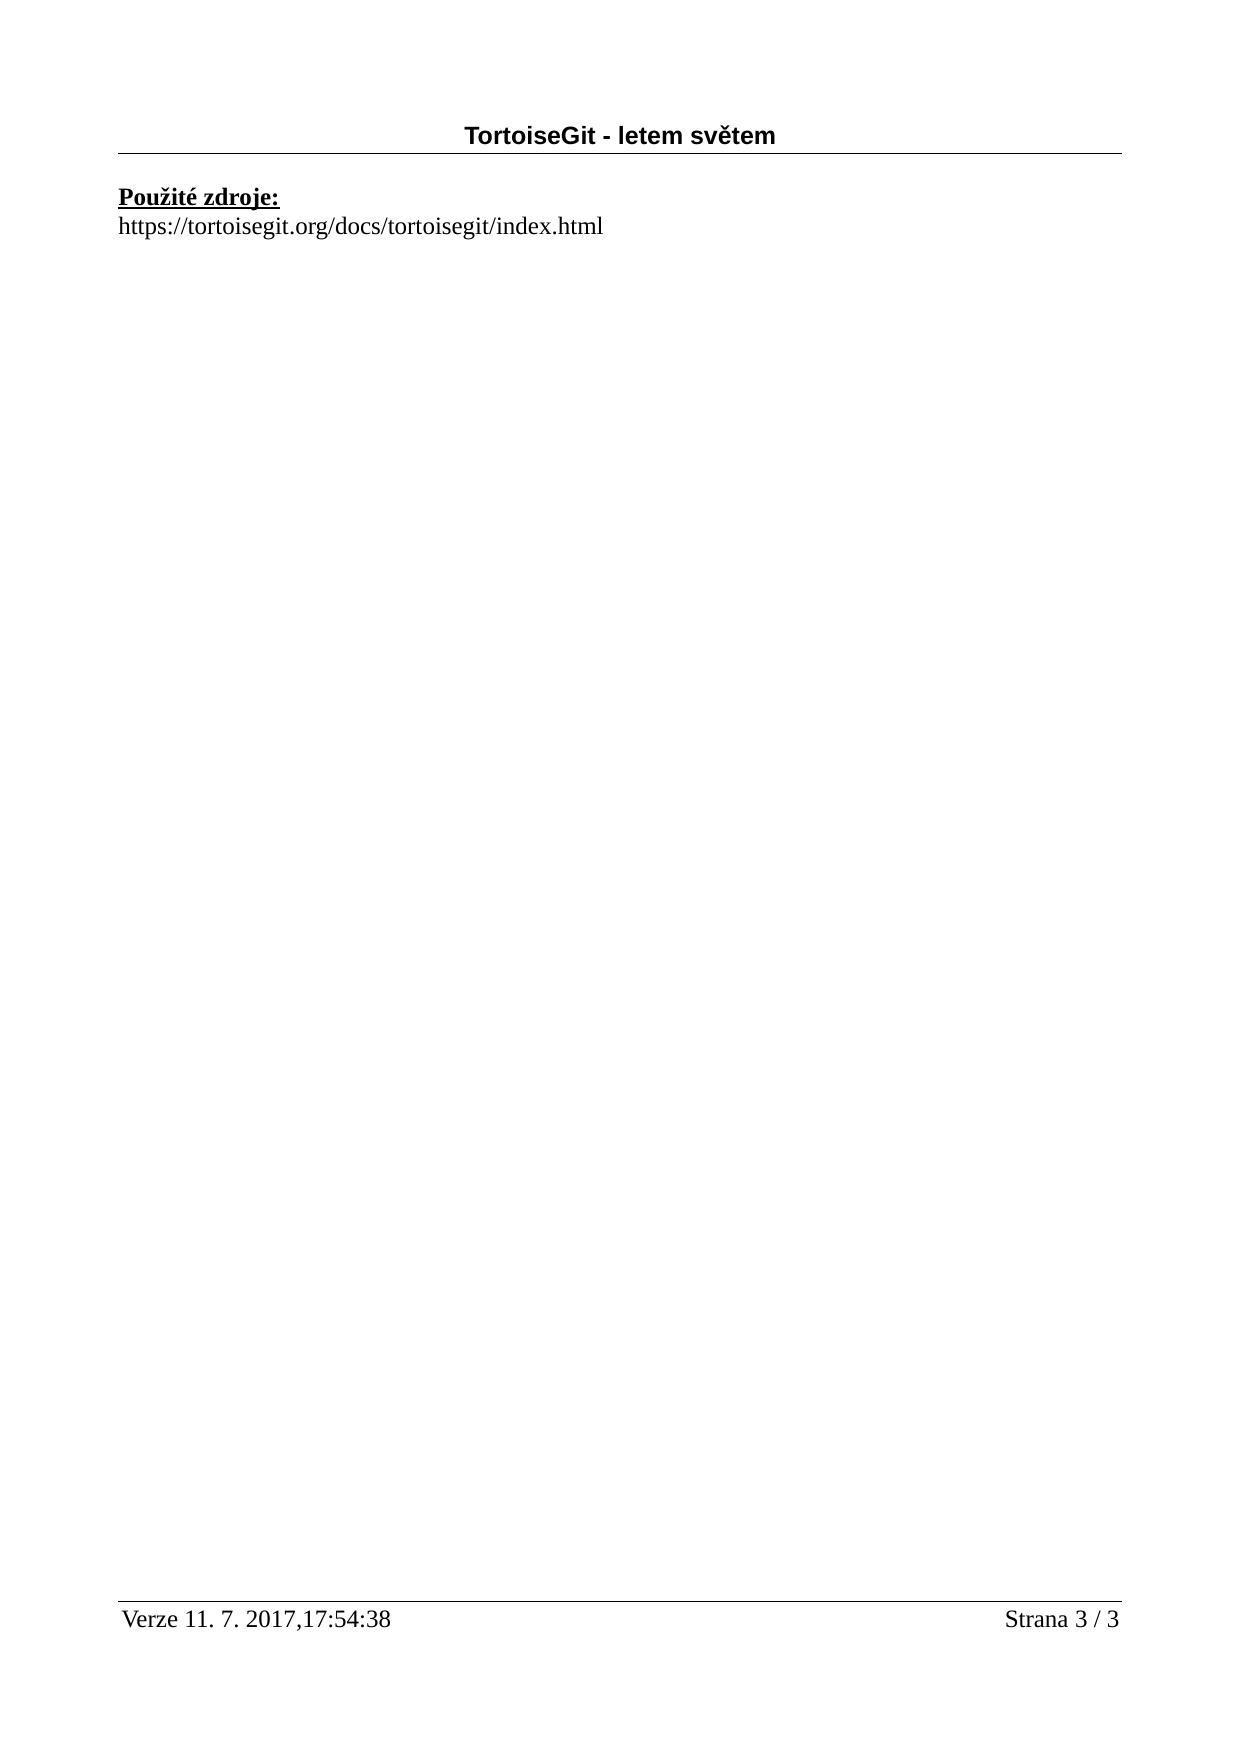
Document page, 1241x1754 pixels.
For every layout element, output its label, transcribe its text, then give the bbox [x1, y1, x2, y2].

text Použité zdroje: [118, 182, 1122, 211]
text https://tortoisegit.org/docs/tortoisegit/index.html [118, 211, 1122, 240]
